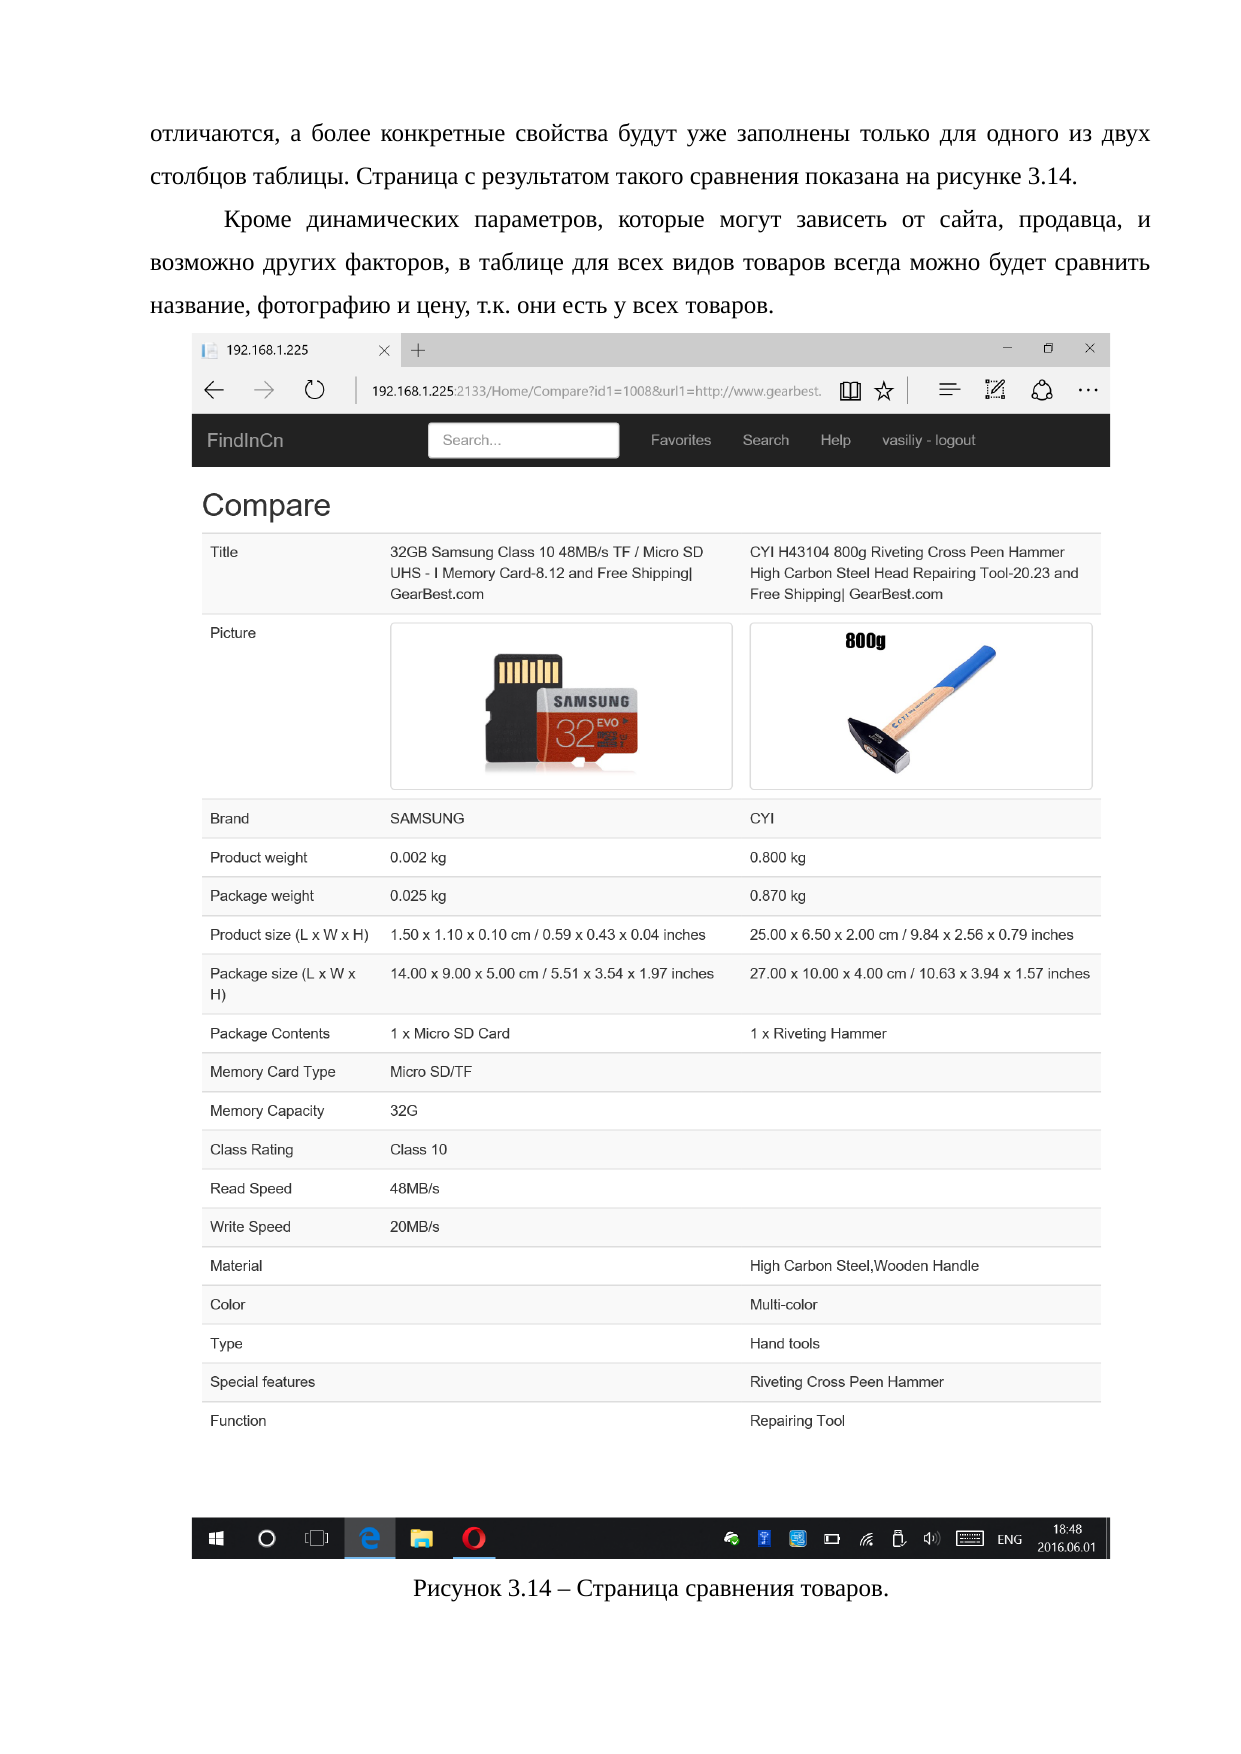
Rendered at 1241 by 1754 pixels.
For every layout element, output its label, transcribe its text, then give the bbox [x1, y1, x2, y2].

text Рисунок 3.14 – Страница сравнения товаров. [150, 1573, 1152, 1601]
text отличаются, а более конкретные свойства будут уже заполнены только для одного из двух столбцов таблицы. Страница с результатом такого сравнения показана на рисунке 3.14. [150, 118, 1152, 190]
text Кроме динамических параметров, которые могут зависеть от сайта, продавца, и возможно других факторов, в таблице для всех видов товаров всегда можно будет сравнить название, фотографию и цену, т.к. они есть у всех товаров. [150, 204, 1152, 319]
